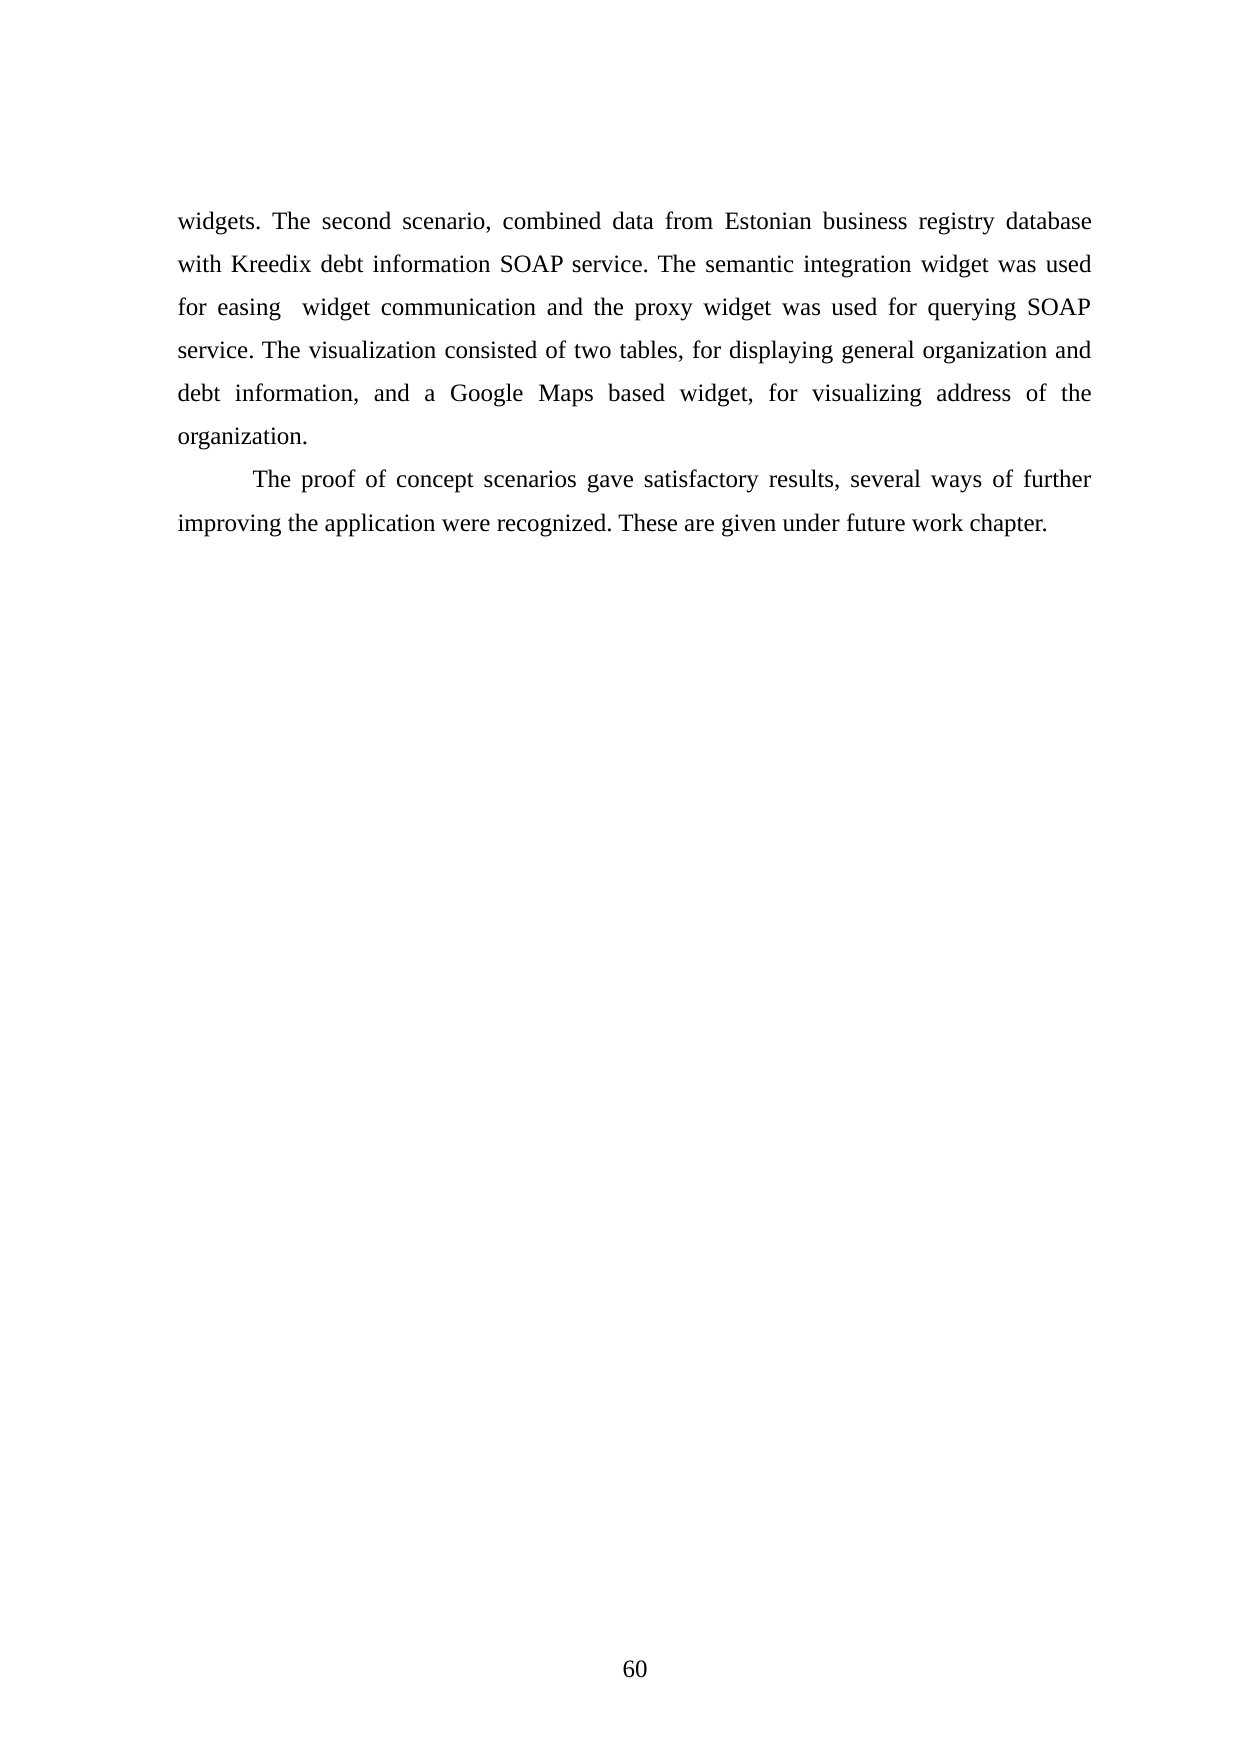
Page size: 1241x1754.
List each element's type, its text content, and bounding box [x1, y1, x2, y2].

text widgets. The second scenario, combined data from Estonian business registry database with Kreedix debt information SOAP service. The semantic integration widget was used for easing widget communication and the proxy widget was used for querying SOAP service. The visualization consisted of two tables, for displaying general organization and debt information, and a Google Maps based widget, for visualizing address of the organization. [177, 206, 1093, 450]
text The proof of concept scenarios gave satisfactory results, several ways of further improving the application were recognized. These are given under future work chapter. [177, 464, 1093, 536]
